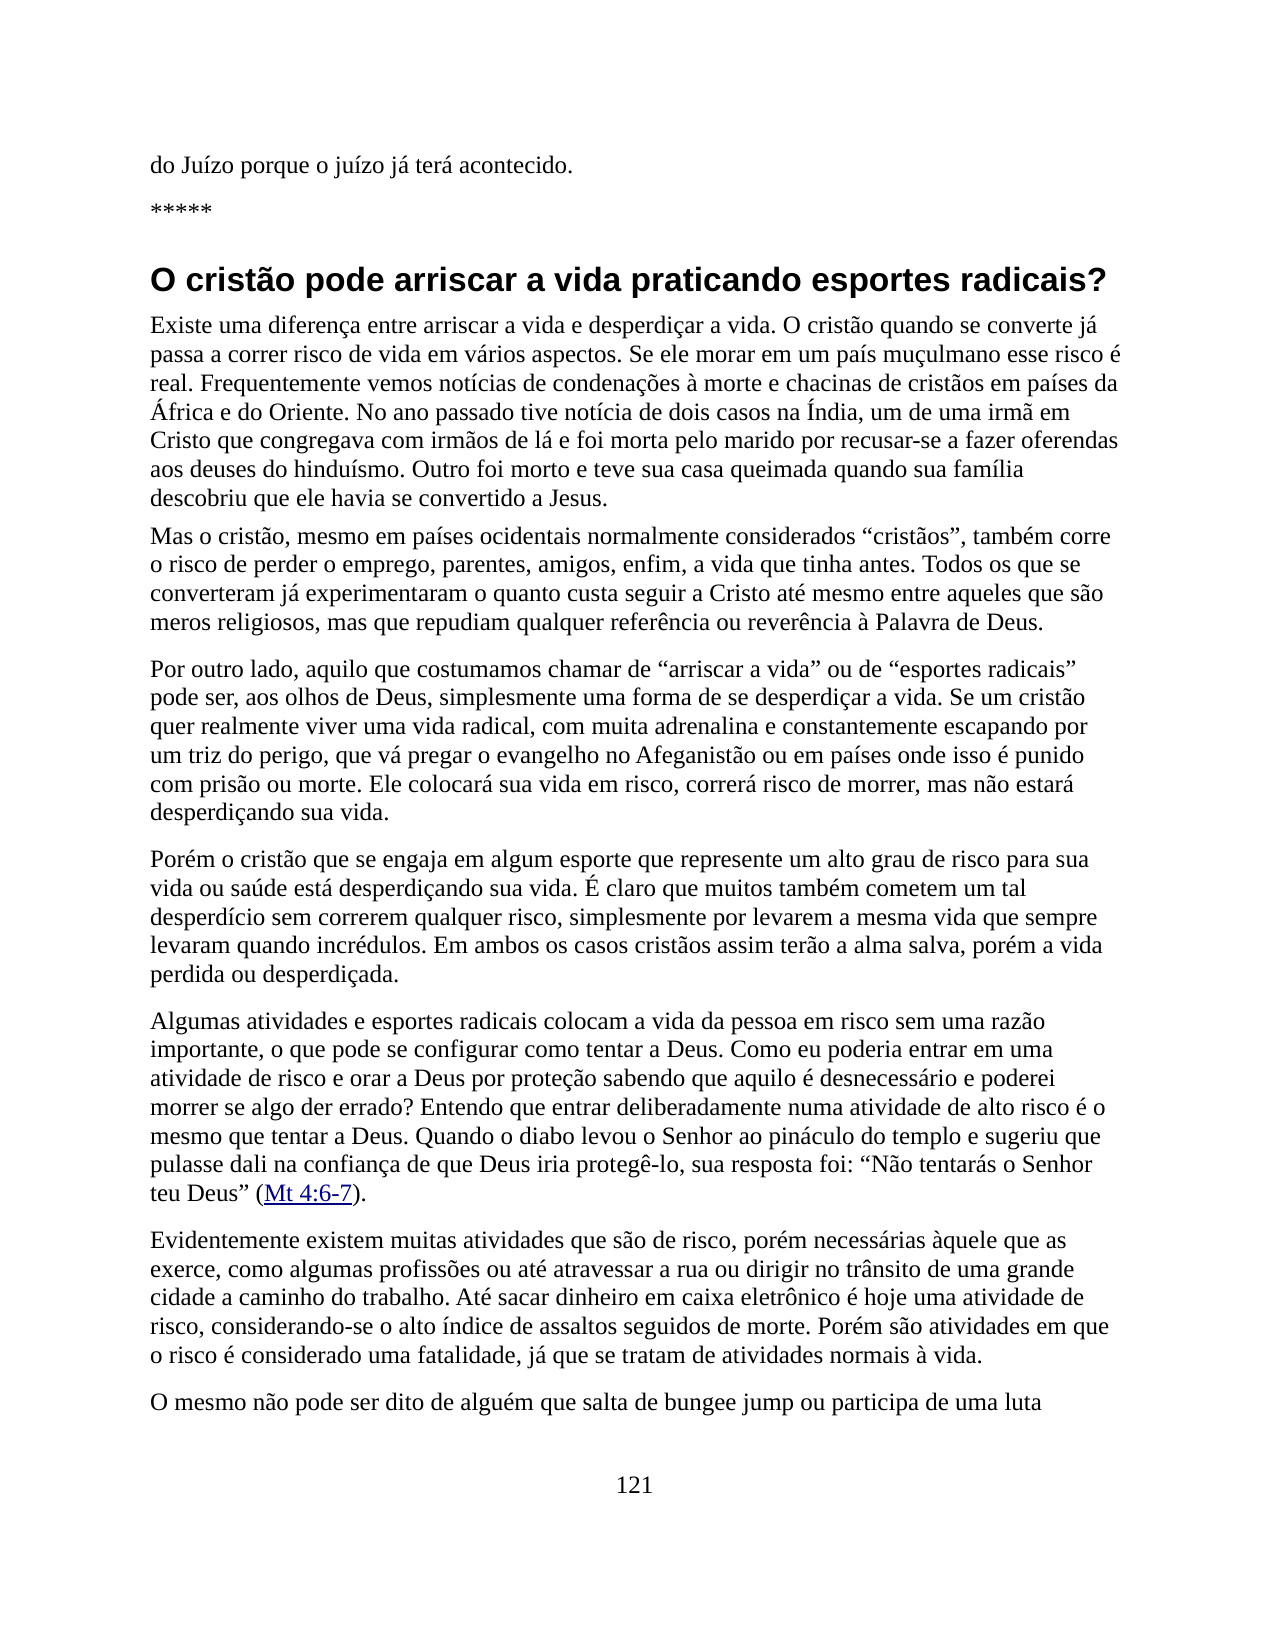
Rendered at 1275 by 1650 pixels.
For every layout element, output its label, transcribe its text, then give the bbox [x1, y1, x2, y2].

text Por outro lado, aquilo que costumamos chamar de “arriscar a vida” ou de “esportes radicais” pode ser, aos olhos de Deus, simplesmente uma forma de se desperdiçar a vida. Se um cristão quer realmente viver uma vida radical, com muita adrenalina e constantemente escapando por um triz do perigo, que vá pregar o evangelho no Afeganistão ou em países onde isso é punido com prisão ou morte. Ele colocará sua vida em risco, correrá risco de morrer, mas não estará desperdiçando sua vida. [150, 654, 1125, 826]
text Evidentemente existem muitas atividades que são de risco, porém necessárias àquele que as exerce, como algumas profissões ou até atravessar a rua ou dirigir no trânsito de uma grande cidade a caminho do trabalho. Até sacar dinheiro em caixa eletrônico é hoje uma atividade de risco, considerando-se o alto índice de assaltos seguidos de morte. Porém são atividades em que o risco é considerado uma fatalidade, já que se tratam de atividades normais à vida. [150, 1225, 1125, 1369]
text Mas o cristão, mesmo em países ocidentais normalmente considerados “cristãos”, também corre o risco de perder o emprego, parentes, amigos, enfim, a vida que tinha antes. Todos os que se converteram já experimentaram o quanto custa seguir a Cristo até mesmo entre aqueles que são meros religiosos, mas que repudiam qualquer referência ou reverência à Palavra de Deus. [150, 521, 1125, 636]
text Existe uma diferença entre arriscar a vida e desperdiçar a vida. O cristão quando se converte já passa a correr risco de vida em vários aspectos. Se ele morar em um país muçulmano esse risco é real. Frequentemente vemos notícias de condenações à morte e chacinas de cristãos em países da África e do Oriente. No ano passado tive notícia de dois casos na Índia, um de uma irmã em Cristo que congregava com irmãos de lá e foi morta pelo marido por recusar-se a fazer oferendas aos deuses do hinduísmo. Outro foi morto e teve sua casa queimada quando sua família descobriu que ele havia se convertido a Jesus. [150, 311, 1125, 512]
text Porém o cristão que se engaja em algum esporte que represente um alto grau de risco para sua vida ou saúde está desperdiçando sua vida. É claro que muitos também cometem um tal desperdício sem correrem qualquer risco, simplesmente por levarem a mesma vida que sempre levaram quando incrédulos. Em ambos os casos cristãos assim terão a alma salva, porém a vida perdida ou desperdiçada. [150, 844, 1125, 988]
text Algumas atividades e esportes radicais colocam a vida da pessoa em risco sem uma razão importante, o que pode se configurar como tentar a Deus. Como eu poderia entrar em uma atividade de risco e orar a Deus por proteção sabendo que aquilo é desnecessário e poderei morrer se algo der errado? Entendo que entrar deliberadamente numa atividade de alto risco é o mesmo que tentar a Deus. Quando o diabo levou o Senhor ao pináculo do templo e sugeriu que pulasse dali na confiança de que Deus iria protegê-lo, sua resposta foi: “Não tentarás o Senhor teu Deus” (Mt 4:6-7). [150, 1006, 1125, 1207]
text O mesmo não pode ser dito de alguém que salta de bungee jump ou participa de uma luta [150, 1387, 1125, 1415]
subtitle O cristão pode arriscar a vida praticando esportes radicais? [150, 259, 1125, 298]
text ***** [150, 197, 1125, 225]
text do Juízo porque o juízo já terá acontecido. [150, 150, 1125, 179]
